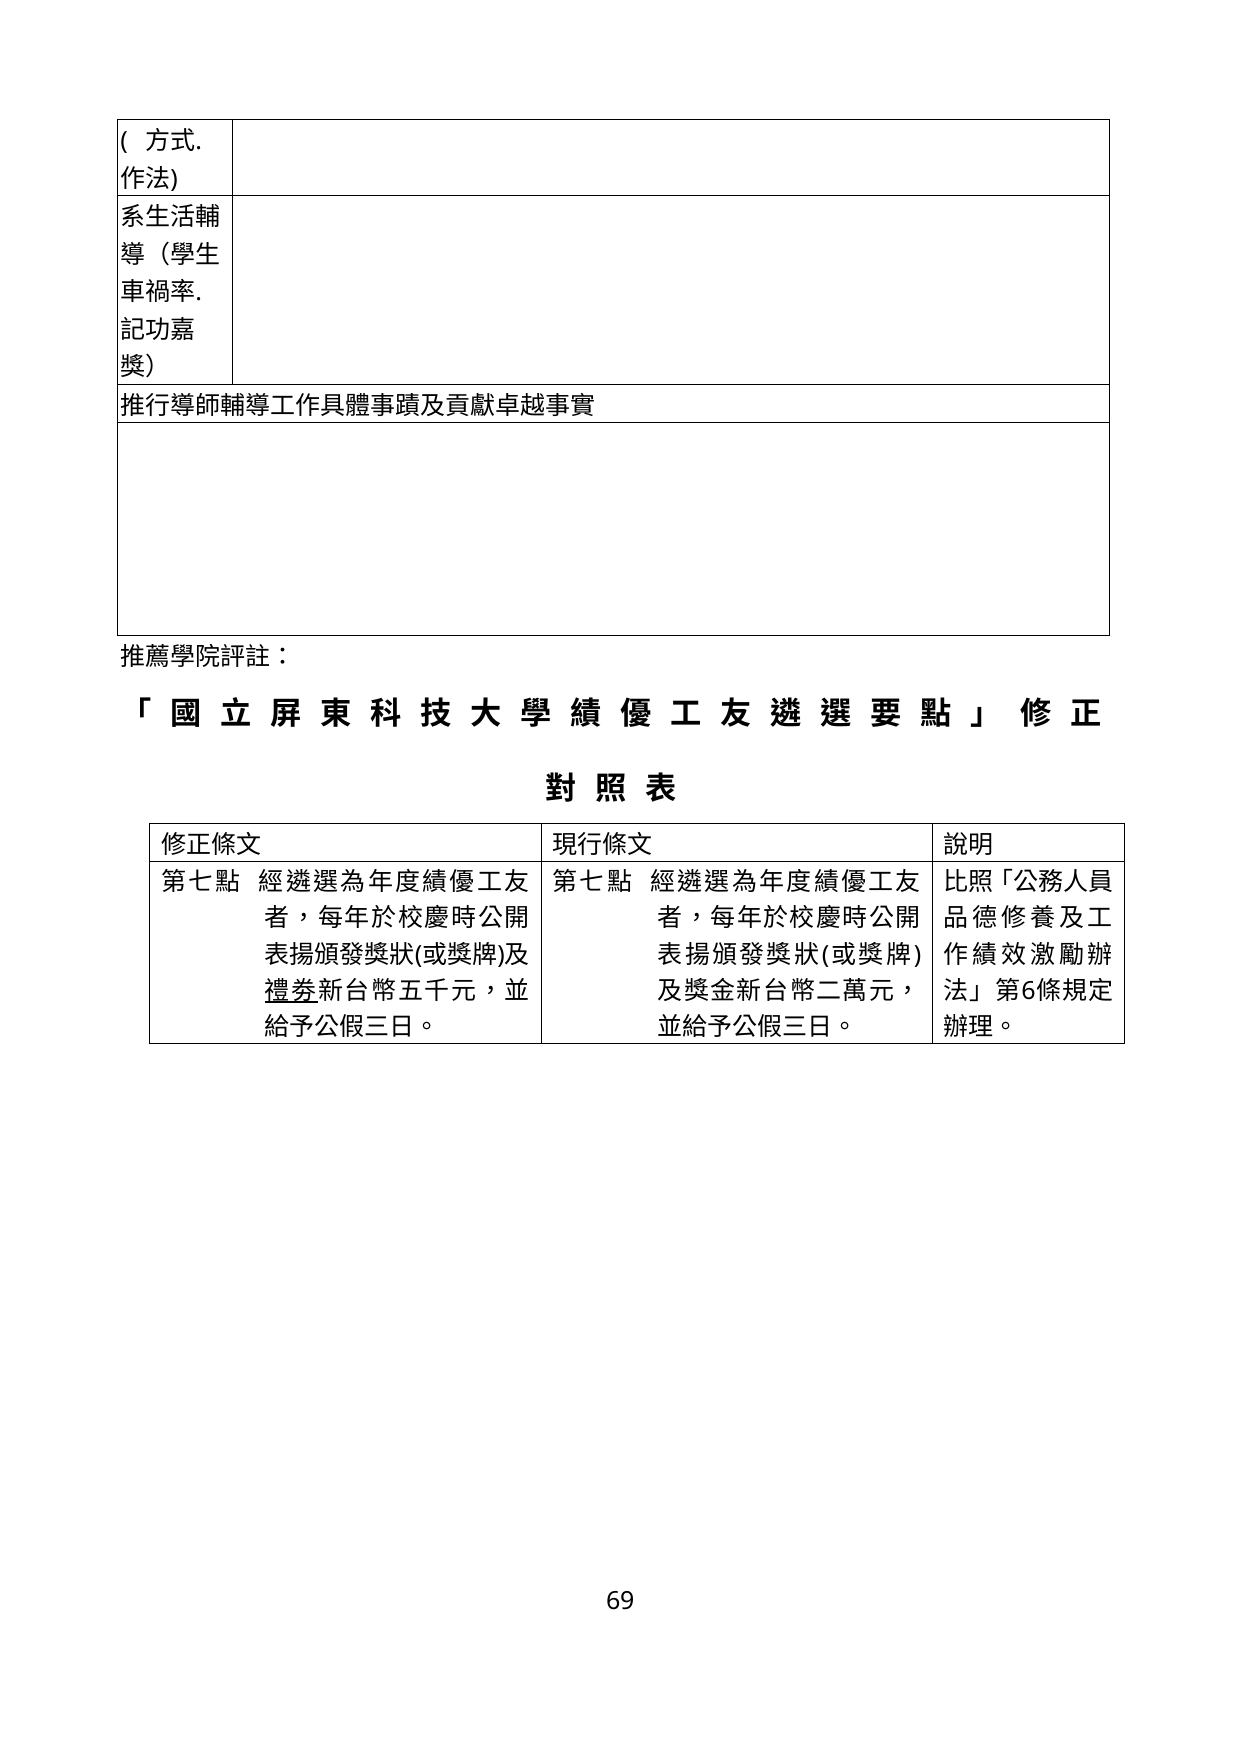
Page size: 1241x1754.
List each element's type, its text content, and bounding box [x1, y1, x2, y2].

table_cell [118, 423, 1109, 635]
text 推薦學院評註： [120, 636, 1120, 673]
table_header 說明 [933, 824, 1124, 861]
text 「國立屏東科技大學績優工友遴選要點」修正對照表 [120, 673, 1120, 823]
table_cell (方式.作法) [118, 120, 232, 195]
table_cell 第七點 經遴選為年度績優工友者，每年於校慶時公開表揚頒發獎狀(或獎牌)及獎金新台幣二萬元，並給予公假三日。 [542, 862, 932, 1043]
table_cell 推行導師輔導工作具體事蹟及貢獻卓越事實 [118, 385, 1109, 422]
table_cell [233, 196, 1109, 384]
table_cell 系生活輔導（學生車禍率.記功嘉獎） [118, 196, 232, 384]
table_header 現行條文 [542, 824, 932, 861]
table_cell [233, 120, 1109, 195]
table_cell 第七點 經遴選為年度績優工友者，每年於校慶時公開表揚頒發獎狀(或獎牌)及禮劵新台幣五千元，並給予公假三日。 [150, 862, 541, 1043]
table_cell 比照「公務人員品德修養及工作績效激勵辦法」第6條規定辦理。 [933, 862, 1124, 1043]
table_header 修正條文 [150, 824, 541, 861]
